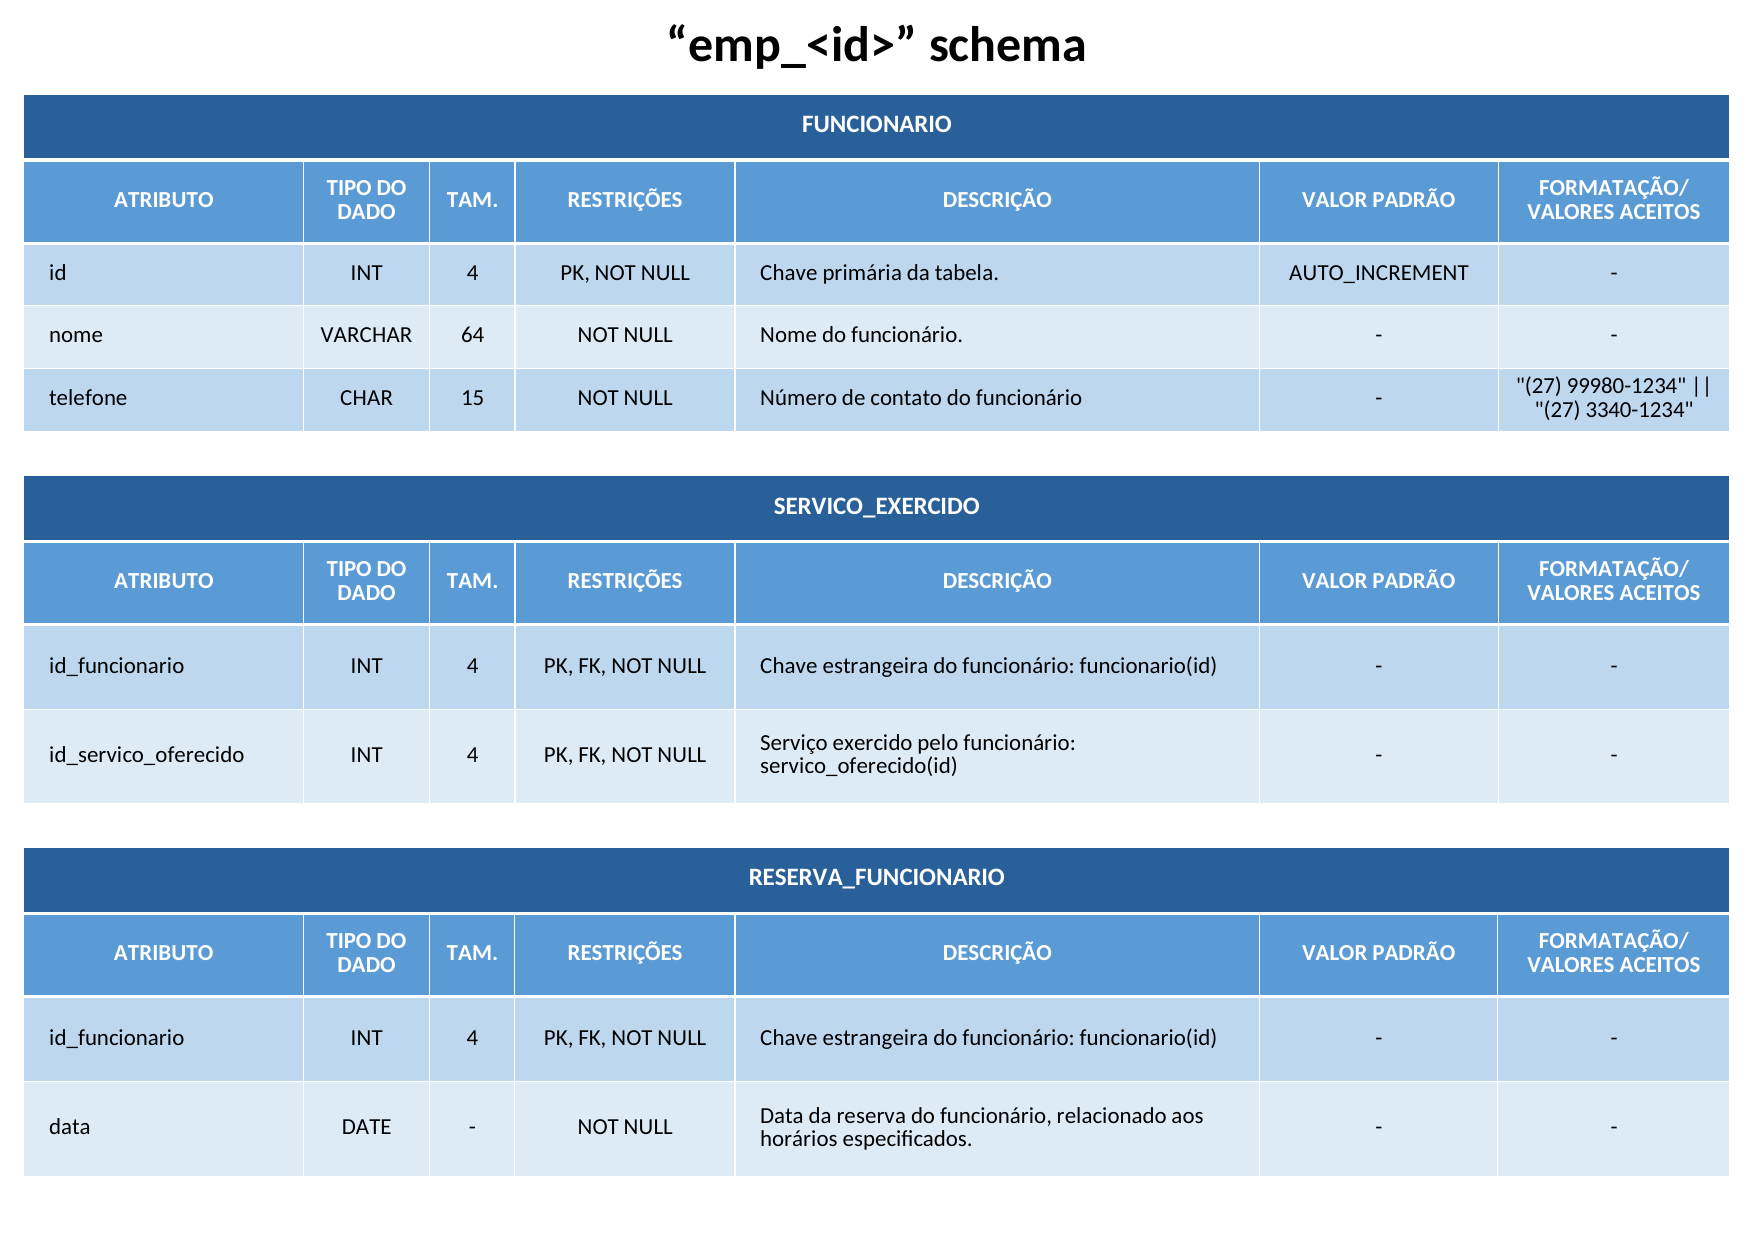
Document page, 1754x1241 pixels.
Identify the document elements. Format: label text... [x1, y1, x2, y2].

table_cell - [1498, 998, 1729, 1081]
table_cell INT [304, 710, 429, 803]
table_cell id [24, 245, 303, 305]
table_cell DESCRIÇÃO [736, 162, 1259, 242]
table_cell ATRIBUTO [24, 915, 303, 995]
table_cell 15 [430, 369, 514, 431]
table_cell Serviço exercido pelo funcionário: servico_oferecido(id) [736, 710, 1259, 803]
table_cell 64 [430, 306, 514, 368]
table_cell INT [304, 245, 429, 305]
table_cell RESTRIÇÕES [515, 915, 734, 995]
table_cell PK, FK, NOT NULL [516, 710, 734, 803]
table_cell PK, FK, NOT NULL [516, 626, 734, 709]
table_cell NOT NULL [515, 1082, 734, 1176]
table_cell RESTRIÇÕES [516, 543, 734, 623]
table_cell - [1499, 626, 1729, 709]
table_cell id_funcionario [24, 998, 303, 1081]
table_cell 4 [430, 245, 514, 305]
table_cell Chave primária da tabela. [736, 245, 1259, 305]
table_cell data [24, 1082, 303, 1176]
table_cell NOT NULL [516, 369, 734, 431]
table_cell - [1498, 1082, 1729, 1176]
table_cell ATRIBUTO [24, 543, 303, 623]
text “emp_<id>” schema [24, 24, 1729, 74]
table_header SERVICO_EXERCIDO [24, 476, 1729, 540]
table_cell Data da reserva do funcionário, relacionado aos horários especificados. [736, 1082, 1259, 1176]
table_cell - [1260, 710, 1498, 803]
table_cell 4 [430, 710, 514, 803]
table_cell id_servico_oferecido [24, 710, 303, 803]
table_cell TAM. [430, 915, 514, 995]
table_cell RESTRIÇÕES [516, 162, 734, 242]
table_cell VARCHAR [304, 306, 429, 368]
table_cell Chave estrangeira do funcionário: funcionario(id) [736, 998, 1259, 1081]
table_cell VALOR PADRÃO [1260, 162, 1498, 242]
table_cell ATRIBUTO [24, 162, 303, 242]
table_cell - [1499, 306, 1729, 368]
table_cell NOT NULL [516, 306, 734, 368]
table_cell - [1260, 369, 1498, 431]
table_cell TAM. [430, 543, 514, 623]
table_cell INT [304, 998, 429, 1081]
table_header FUNCIONARIO [24, 95, 1729, 158]
table_cell - [1499, 245, 1729, 305]
table_cell TIPO DO DADO [304, 915, 429, 995]
table_cell DESCRIÇÃO [736, 915, 1259, 995]
table_cell 4 [430, 626, 514, 709]
table_cell DESCRIÇÃO [736, 543, 1259, 623]
table_cell - [1260, 626, 1498, 709]
table_cell nome [24, 306, 303, 368]
table_cell - [430, 1082, 514, 1176]
table_cell TIPO DO DADO [304, 162, 429, 242]
table_cell id_funcionario [24, 626, 303, 709]
table_cell DATE [304, 1082, 429, 1176]
table_cell - [1260, 998, 1497, 1081]
table_cell CHAR [304, 369, 429, 431]
table_cell - [1260, 1082, 1497, 1176]
table_cell Chave estrangeira do funcionário: funcionario(id) [736, 626, 1259, 709]
table_cell Número de contato do funcionário [736, 369, 1259, 431]
table_cell FORMATAÇÃO/VALORES ACEITOS [1499, 162, 1729, 242]
table_cell PK, NOT NULL [516, 245, 734, 305]
table_cell TAM. [430, 162, 514, 242]
table_cell AUTO_INCREMENT [1260, 245, 1498, 305]
table_cell INT [304, 626, 429, 709]
table_cell "(27) 99980-1234" || "(27) 3340-1234" [1499, 369, 1729, 431]
table_cell FORMATAÇÃO/VALORES ACEITOS [1498, 915, 1729, 995]
table_cell telefone [24, 369, 303, 431]
table_cell Nome do funcionário. [736, 306, 1259, 368]
table_cell 4 [430, 998, 514, 1081]
table_cell PK, FK, NOT NULL [515, 998, 734, 1081]
table_cell TIPO DO DADO [304, 543, 429, 623]
table_header RESERVA_FUNCIONARIO [24, 848, 1729, 912]
table_cell VALOR PADRÃO [1260, 543, 1498, 623]
table_cell - [1499, 710, 1729, 803]
table_cell VALOR PADRÃO [1260, 915, 1497, 995]
table_cell - [1260, 306, 1498, 368]
table_cell FORMATAÇÃO/VALORES ACEITOS [1499, 543, 1729, 623]
